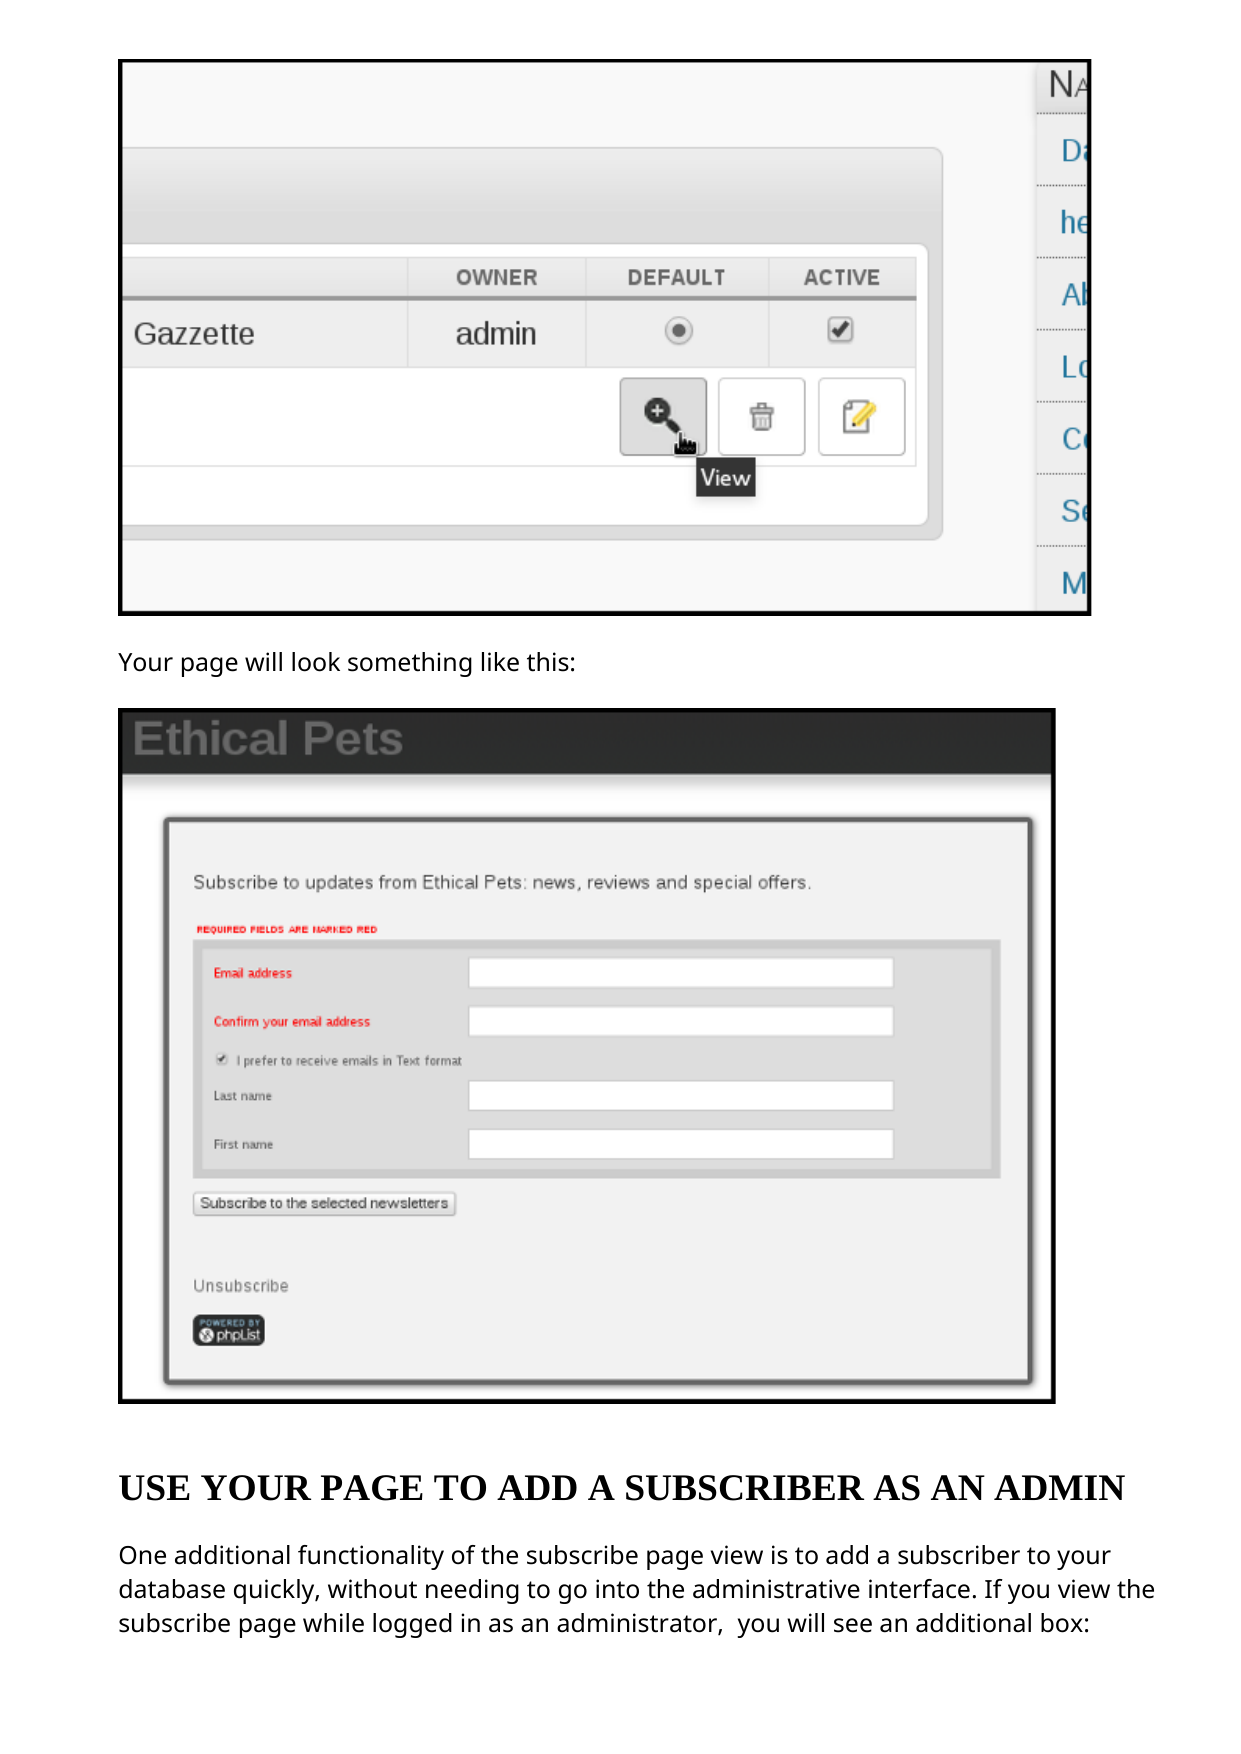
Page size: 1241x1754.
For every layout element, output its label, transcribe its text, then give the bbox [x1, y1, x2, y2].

text Your page will look something like this: [118, 645, 1181, 679]
text One additional functionality of the subscribe page view is to add a subscriber to your database quickly, without needing to go into the administrative interface. If you view the subscribe page while logged in as an administrator, you will see an additional box: [118, 1538, 1181, 1640]
picture [118, 59, 1092, 616]
subtitle Use your page to add a subscriber as an admin [118, 1465, 1181, 1508]
picture [118, 708, 1056, 1404]
